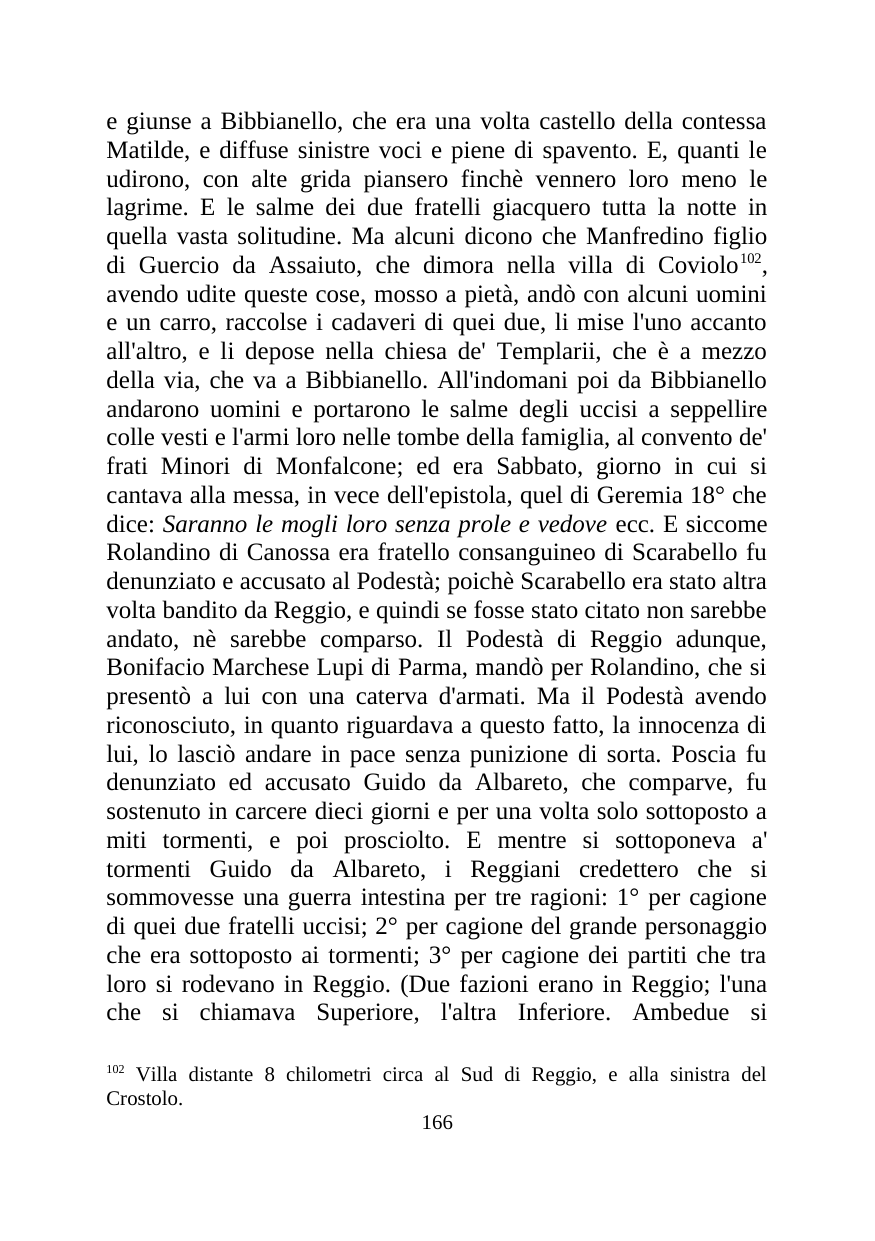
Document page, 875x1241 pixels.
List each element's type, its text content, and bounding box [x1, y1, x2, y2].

text e giunse a Bibbianello, che era una volta castello della contessa Matilde, e diffuse sinistre voci e piene di spavento. E, quanti le udirono, con alte grida piansero finchè vennero loro meno le lagrime. E le salme dei due fratelli giacquero tutta la notte in quella vasta solitudine. Ma alcuni dicono che Manfredino figlio di Guercio da Assaiuto, che dimora nella villa di Coviolo, avendo udite queste cose, mosso a pietà, andò con alcuni uomini e un carro, raccolse i cadaveri di quei due, li mise l'uno accanto all'altro, e li depose nella chiesa de' Templarii, che è a mezzo della via, che va a Bibbianello. All'indomani poi da Bibbianello andarono uomini e portarono le salme degli uccisi a seppellire colle vesti e l'armi loro nelle tombe della famiglia, al convento de' frati Minori di Monfalcone; ed era Sabbato, giorno in cui si cantava alla messa, in vece dell'epistola, quel di Geremia 18° che dice: Saranno le mogli loro senza prole e vedove ecc. E siccome Rolandino di Canossa era fratello consanguineo di Scarabello fu denunziato e accusato al Podestà; poichè Scarabello era stato altra volta bandito da Reggio, e quindi se fosse stato citato non sarebbe andato, nè sarebbe comparso. Il Podestà di Reggio adunque, Bonifacio Marchese Lupi di Parma, mandò per Rolandino, che si presentò a lui con una caterva d'armati. Ma il Podestà avendo riconosciuto, in quanto riguardava a questo fatto, la innocenza di lui, lo lasciò andare in pace senza punizione di sorta. Poscia fu denunziato ed accusato Guido da Albareto, che comparve, fu sostenuto in carcere dieci giorni e per una volta solo sottoposto a miti tormenti, e poi prosciolto. E mentre si sottoponeva a' tormenti Guido da Albareto, i Reggiani credettero che si sommovesse una guerra intestina per tre ragioni: 1° per cagione di quei due fratelli uccisi; 2° per cagione del grande personaggio che era sottoposto ai tormenti; 3° per cagione dei partiti che tra loro si rodevano in Reggio. (Due fazioni erano in Reggio; l'una che si chiamava Superiore, l'altra Inferiore. Ambedue si [106, 106, 768, 1026]
text Villa distante 8 chilometri circa al Sud di Reggio, e alla sinistra del Crostolo. [106, 1062, 768, 1110]
